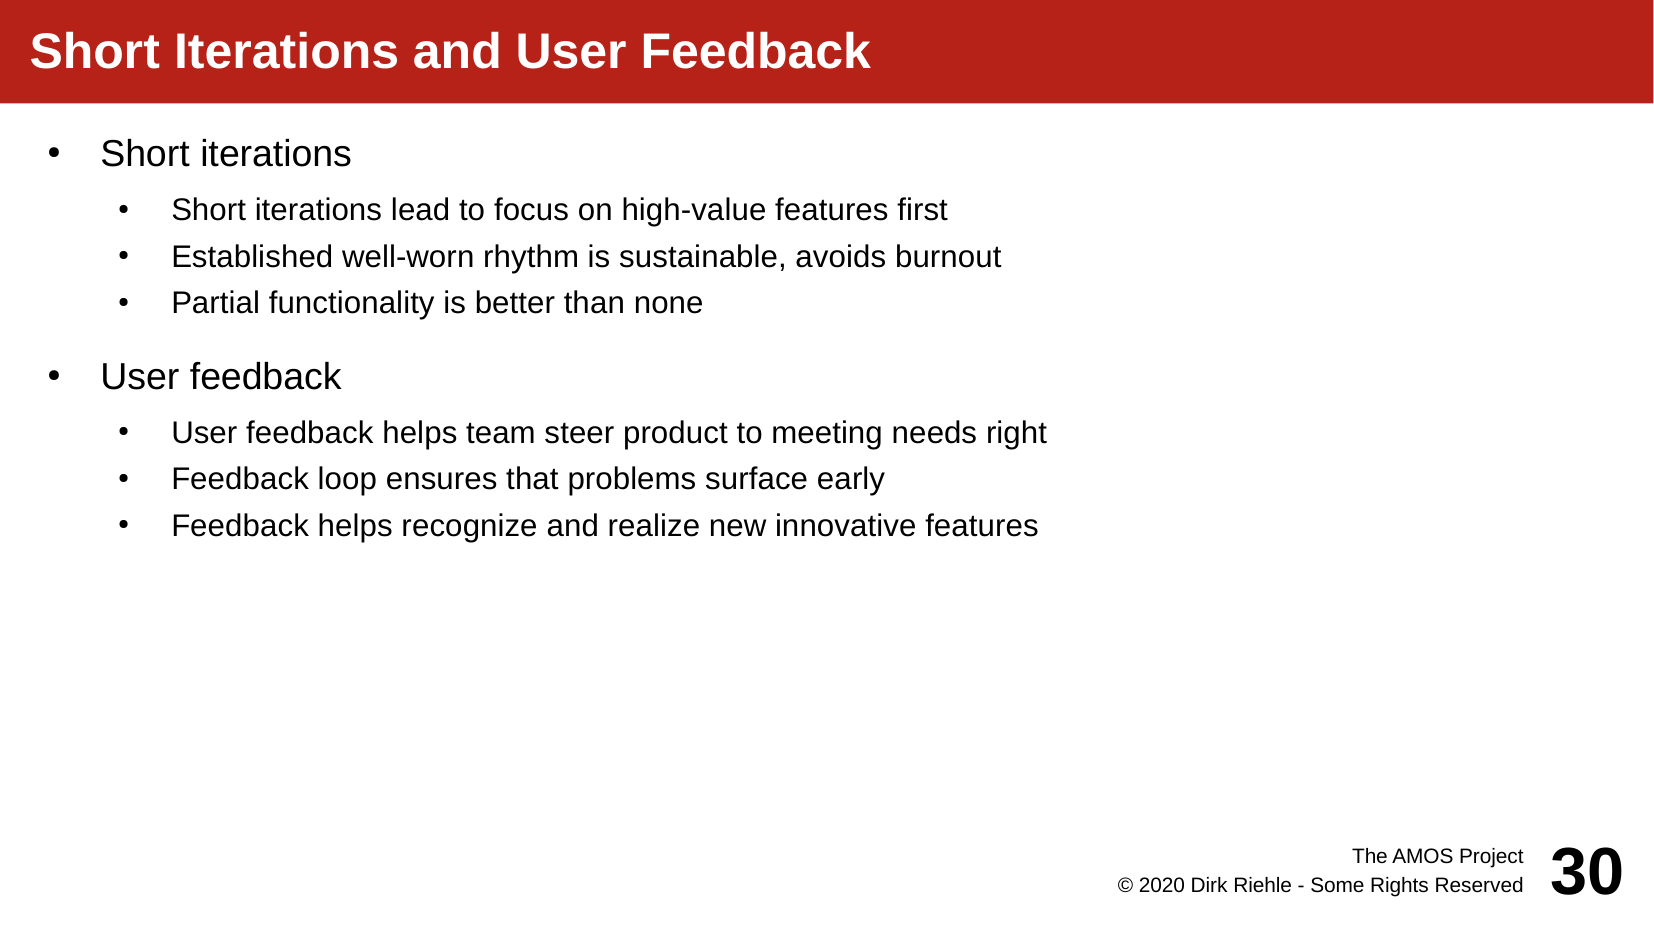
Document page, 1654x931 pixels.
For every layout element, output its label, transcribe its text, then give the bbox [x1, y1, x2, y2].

title Short Iterations and User Feedback [0, 0, 1654, 104]
list Short iterations Short iterations lead to focus on high-value features first Established well-worn rhythm is sustainable, avoids burnout Partial functionality is better than none User feedback User feedback helps team steer product to meeting needs right Feedback loop ensures that problems surface early Feedback helps recognize and realize new innovative features [29, 132, 1625, 798]
